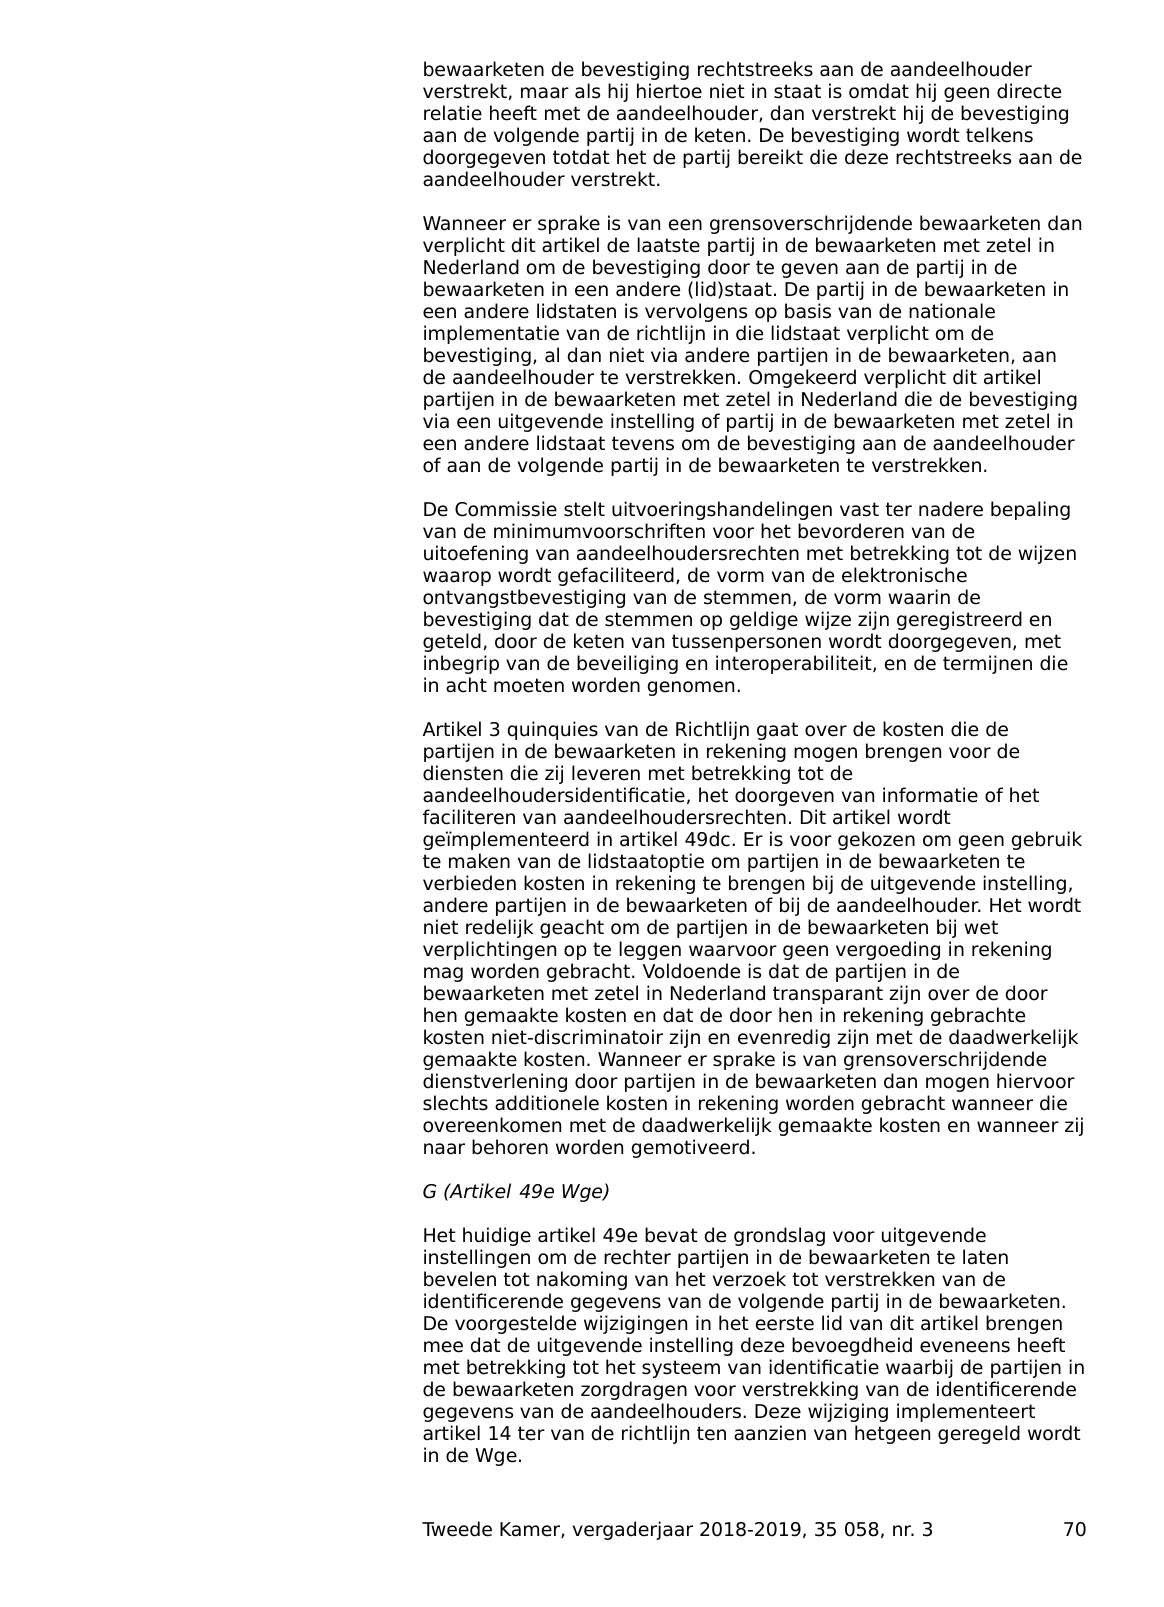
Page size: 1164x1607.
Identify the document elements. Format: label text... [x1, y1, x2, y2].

subtitle G (Artikel 49e Wge) [422, 1181, 1087, 1203]
text bewaarketen de bevestiging rechtstreeks aan de aandeelhouder verstrekt, maar als hij hiertoe niet in staat is omdat hij geen directe relatie heeft met de aandeelhouder, dan verstrekt hij de bevestiging aan de volgende partij in de keten. De bevestiging wordt telkens doorgegeven totdat het de partij bereikt die deze rechtstreeks aan de aandeelhouder verstrekt. [422, 59, 1087, 191]
text Artikel 3 quinquies van de Richtlijn gaat over de kosten die de partijen in de bewaarketen in rekening mogen brengen voor de diensten die zij leveren met betrekking tot de aandeelhoudersidentificatie, het doorgeven van informatie of het faciliteren van aandeelhoudersrechten. Dit artikel wordt geïmplementeerd in artikel 49dc. Er is voor gekozen om geen gebruik te maken van de lidstaatoptie om partijen in de bewaarketen te verbieden kosten in rekening te brengen bij de uitgevende instelling, andere partijen in de bewaarketen of bij de aandeelhouder. Het wordt niet redelijk geacht om de partijen in de bewaarketen bij wet verplichtingen op te leggen waarvoor geen vergoeding in rekening mag worden gebracht. Voldoende is dat de partijen in de bewaarketen met zetel in Nederland transparant zijn over de door hen gemaakte kosten en dat de door hen in rekening gebrachte kosten niet-discriminatoir zijn en evenredig zijn met de daadwerkelijk gemaakte kosten. Wanneer er sprake is van grensoverschrijdende dienstverlening door partijen in de bewaarketen dan mogen hiervoor slechts additionele kosten in rekening worden gebracht wanneer die overeenkomen met de daadwerkelijk gemaakte kosten en wanneer zij naar behoren worden gemotiveerd. [422, 719, 1087, 1159]
text Wanneer er sprake is van een grensoverschrijdende bewaarketen dan verplicht dit artikel de laatste partij in de bewaarketen met zetel in Nederland om de bevestiging door te geven aan de partij in de bewaarketen in een andere (lid)staat. De partij in de bewaarketen in een andere lidstaten is vervolgens op basis van de nationale implementatie van de richtlijn in die lidstaat verplicht om de bevestiging, al dan niet via andere partijen in de bewaarketen, aan de aandeelhouder te verstrekken. Omgekeerd verplicht dit artikel partijen in de bewaarketen met zetel in Nederland die de bevestiging via een uitgevende instelling of partij in de bewaarketen met zetel in een andere lidstaat tevens om de bevestiging aan de aandeelhouder of aan de volgende partij in de bewaarketen te verstrekken. [422, 213, 1087, 477]
text De Commissie stelt uitvoeringshandelingen vast ter nadere bepaling van de minimumvoorschriften voor het bevorderen van de uitoefening van aandeelhoudersrechten met betrekking tot de wijzen waarop wordt gefaciliteerd, de vorm van de elektronische ontvangstbevestiging van de stemmen, de vorm waarin de bevestiging dat de stemmen op geldige wijze zijn geregistreerd en geteld, door de keten van tussenpersonen wordt doorgegeven, met inbegrip van de beveiliging en interoperabiliteit, en de termijnen die in acht moeten worden genomen. [422, 499, 1087, 697]
text Het huidige artikel 49e bevat de grondslag voor uitgevende instellingen om de rechter partijen in de bewaarketen te laten bevelen tot nakoming van het verzoek tot verstrekken van de identificerende gegevens van de volgende partij in de bewaarketen. De voorgestelde wijzigingen in het eerste lid van dit artikel brengen mee dat de uitgevende instelling deze bevoegdheid eveneens heeft met betrekking tot het systeem van identificatie waarbij de partijen in de bewaarketen zorgdragen voor verstrekking van de identificerende gegevens van de aandeelhouders. Deze wijziging implementeert artikel 14 ter van de richtlijn ten aanzien van hetgeen geregeld wordt in de Wge. [422, 1225, 1087, 1467]
